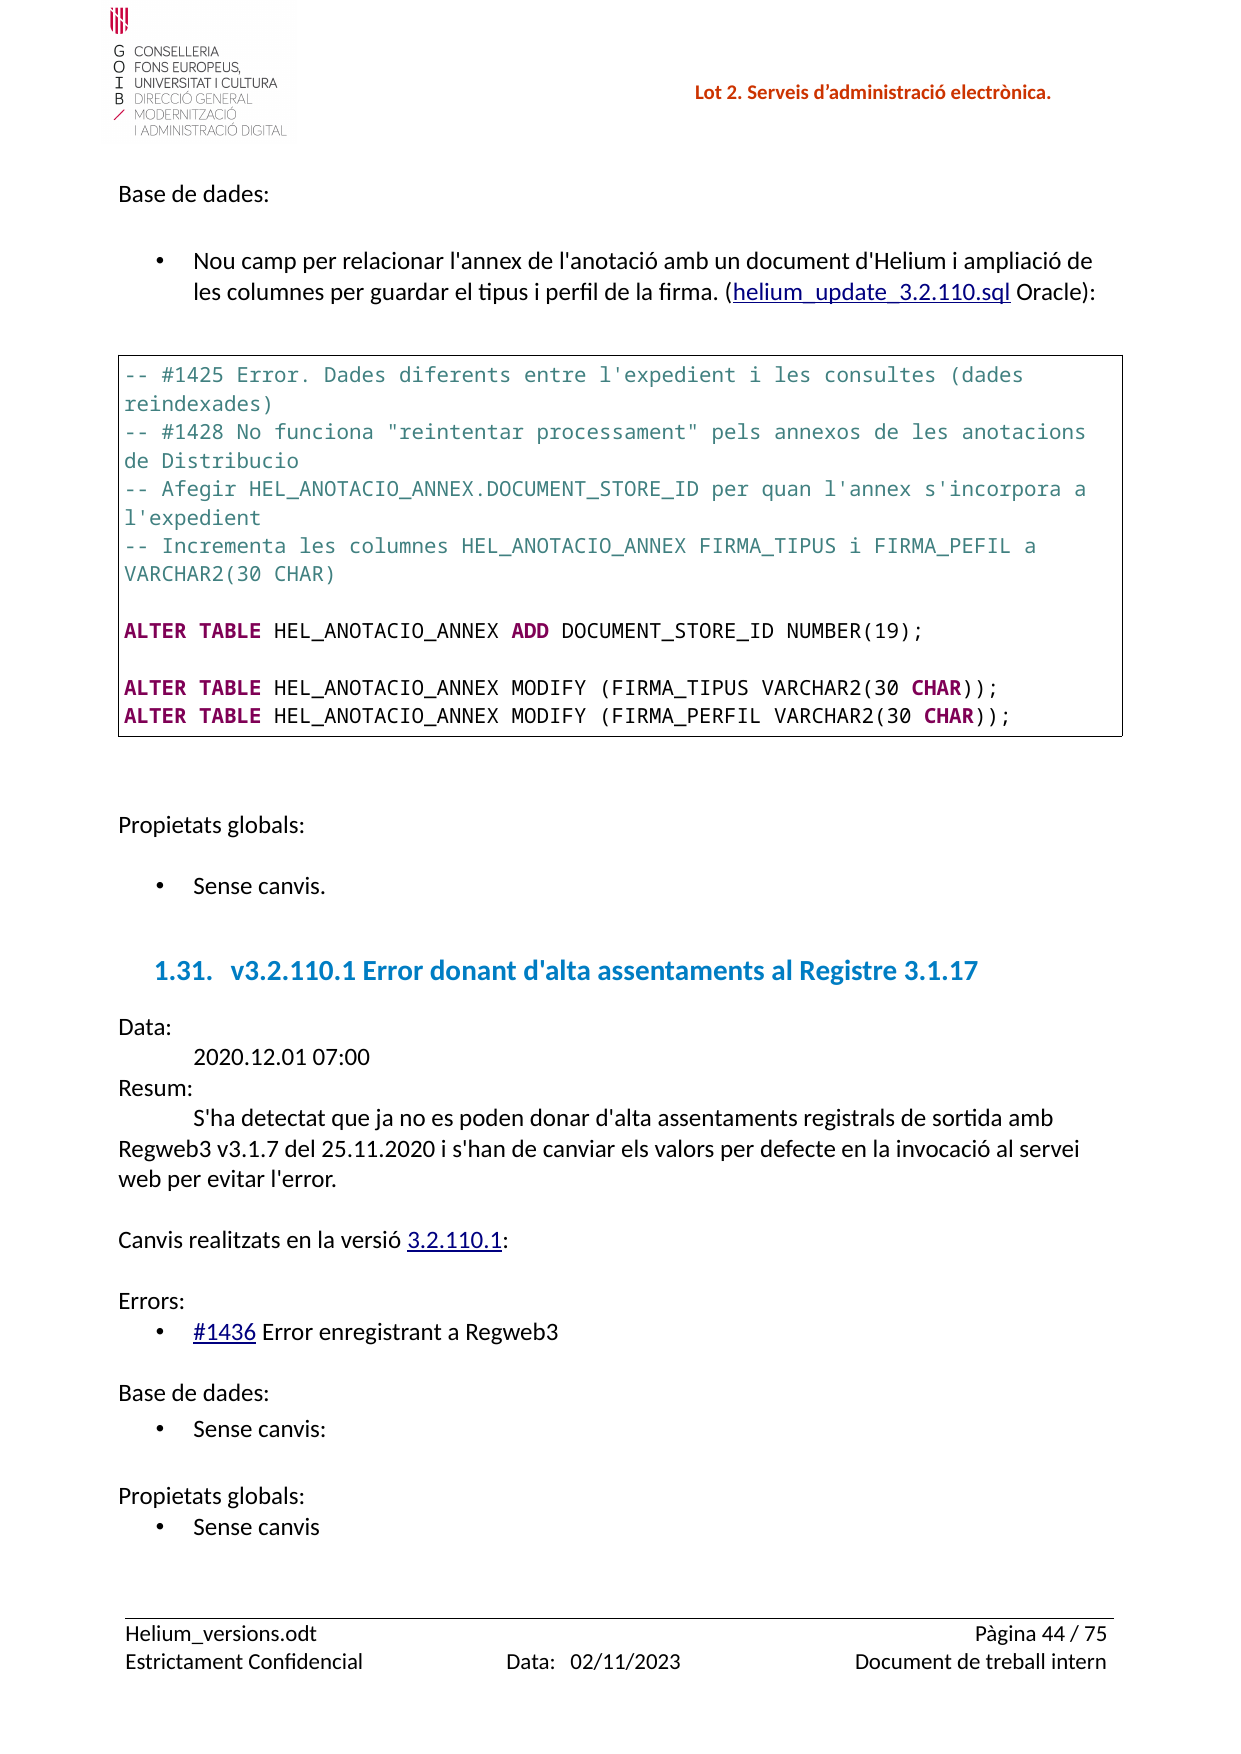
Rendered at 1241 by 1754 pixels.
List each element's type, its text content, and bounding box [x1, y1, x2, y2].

list Nou camp per relacionar l'annex de l'anotació amb un document d'Helium i ampliació de les columnes per guardar el tipus i perfil de la firma. (helium_update_3.2.110.sql Oracle): [156, 245, 1122, 306]
list #1436 Error enregistrant a Regweb3 [156, 1316, 1122, 1347]
picture [100, 0, 297, 144]
text Propietats globals: [118, 1481, 1122, 1511]
text Propietats globals: [118, 809, 1122, 839]
subtitle v3.2.110.1 Error donant d'alta assentaments al Registre 3.1.17 [153, 952, 1122, 987]
table_header -- #1425 Error. Dades diferents entre l'expedient i les consultes (dades reindexades) -- #1428 No funciona "reintentar processament" pels annexos de les anotacions de Distribucio -- Afegir HEL_ANOTACIO_ANNEX.DOCUMENT_STORE_ID per quan l'annex s'incorpora a l'expedient -- Incrementa les columnes HEL_ANOTACIO_ANNEX FIRMA_TIPUS i FIRMA_PEFIL a VARCHAR2(30 CHAR) ALTER TABLE HEL_ANOTACIO_ANNEX ADD DOCUMENT_STORE_ID NUMBER(19); ALTER TABLE HEL_ANOTACIO_ANNEX MODIFY (FIRMA_TIPUS VARCHAR2(30 CHAR)); ALTER TABLE HEL_ANOTACIO_ANNEX MODIFY (FIRMA_PERFIL VARCHAR2(30 CHAR)); [119, 356, 1122, 736]
text Errors: [118, 1286, 1122, 1316]
list Sense canvis [156, 1511, 1122, 1542]
text Canvis realitzats en la versió 3.2.110.1: [118, 1224, 1122, 1255]
text 2020.12.01 07:00 [118, 1041, 1122, 1072]
text Base de dades: [118, 1377, 1122, 1408]
text S'ha detectat que ja no es poden donar d'alta assentaments registrals de sortida amb Regweb3 v3.1.7 del 25.11.2020 i s'han de canviar els valors per defecte en la invocació al servei web per evitar l'error. [118, 1102, 1122, 1194]
list Sense canvis: [156, 1413, 1122, 1444]
list Sense canvis. [156, 870, 1122, 900]
text Resum: [118, 1072, 1122, 1102]
text Base de dades: [118, 178, 1122, 209]
text Data: [118, 1011, 1122, 1041]
